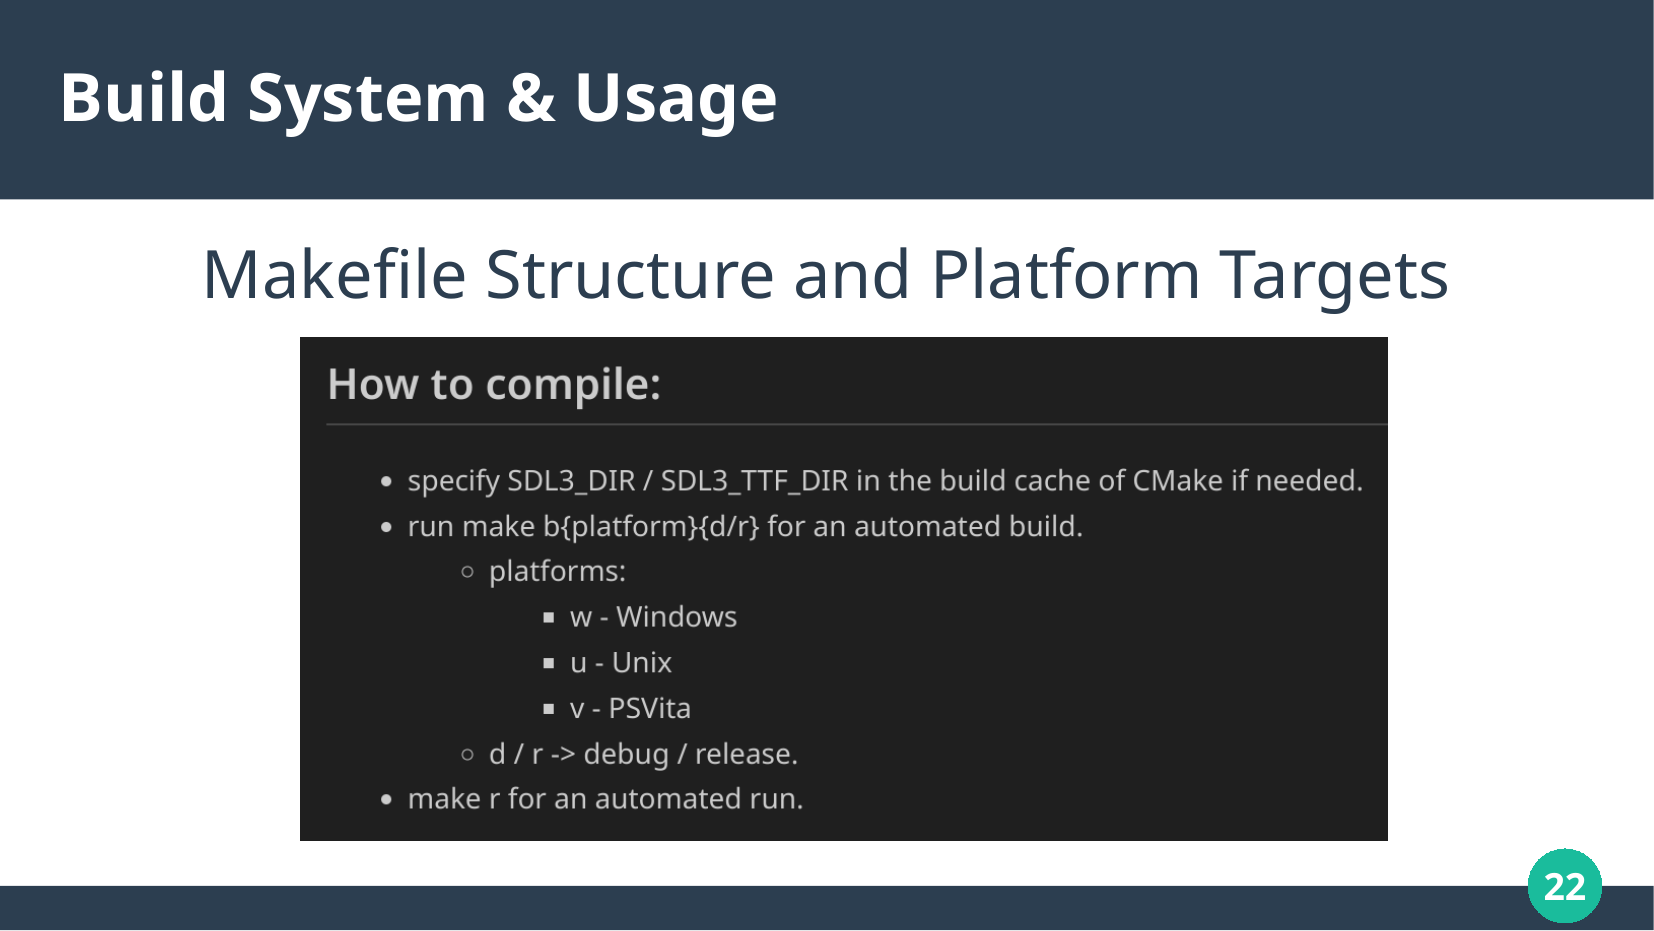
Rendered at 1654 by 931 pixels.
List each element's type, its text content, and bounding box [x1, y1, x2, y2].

subtitle Makefile Structure and Platform Targets [59, 0, 1595, 583]
picture [300, 337, 1388, 841]
